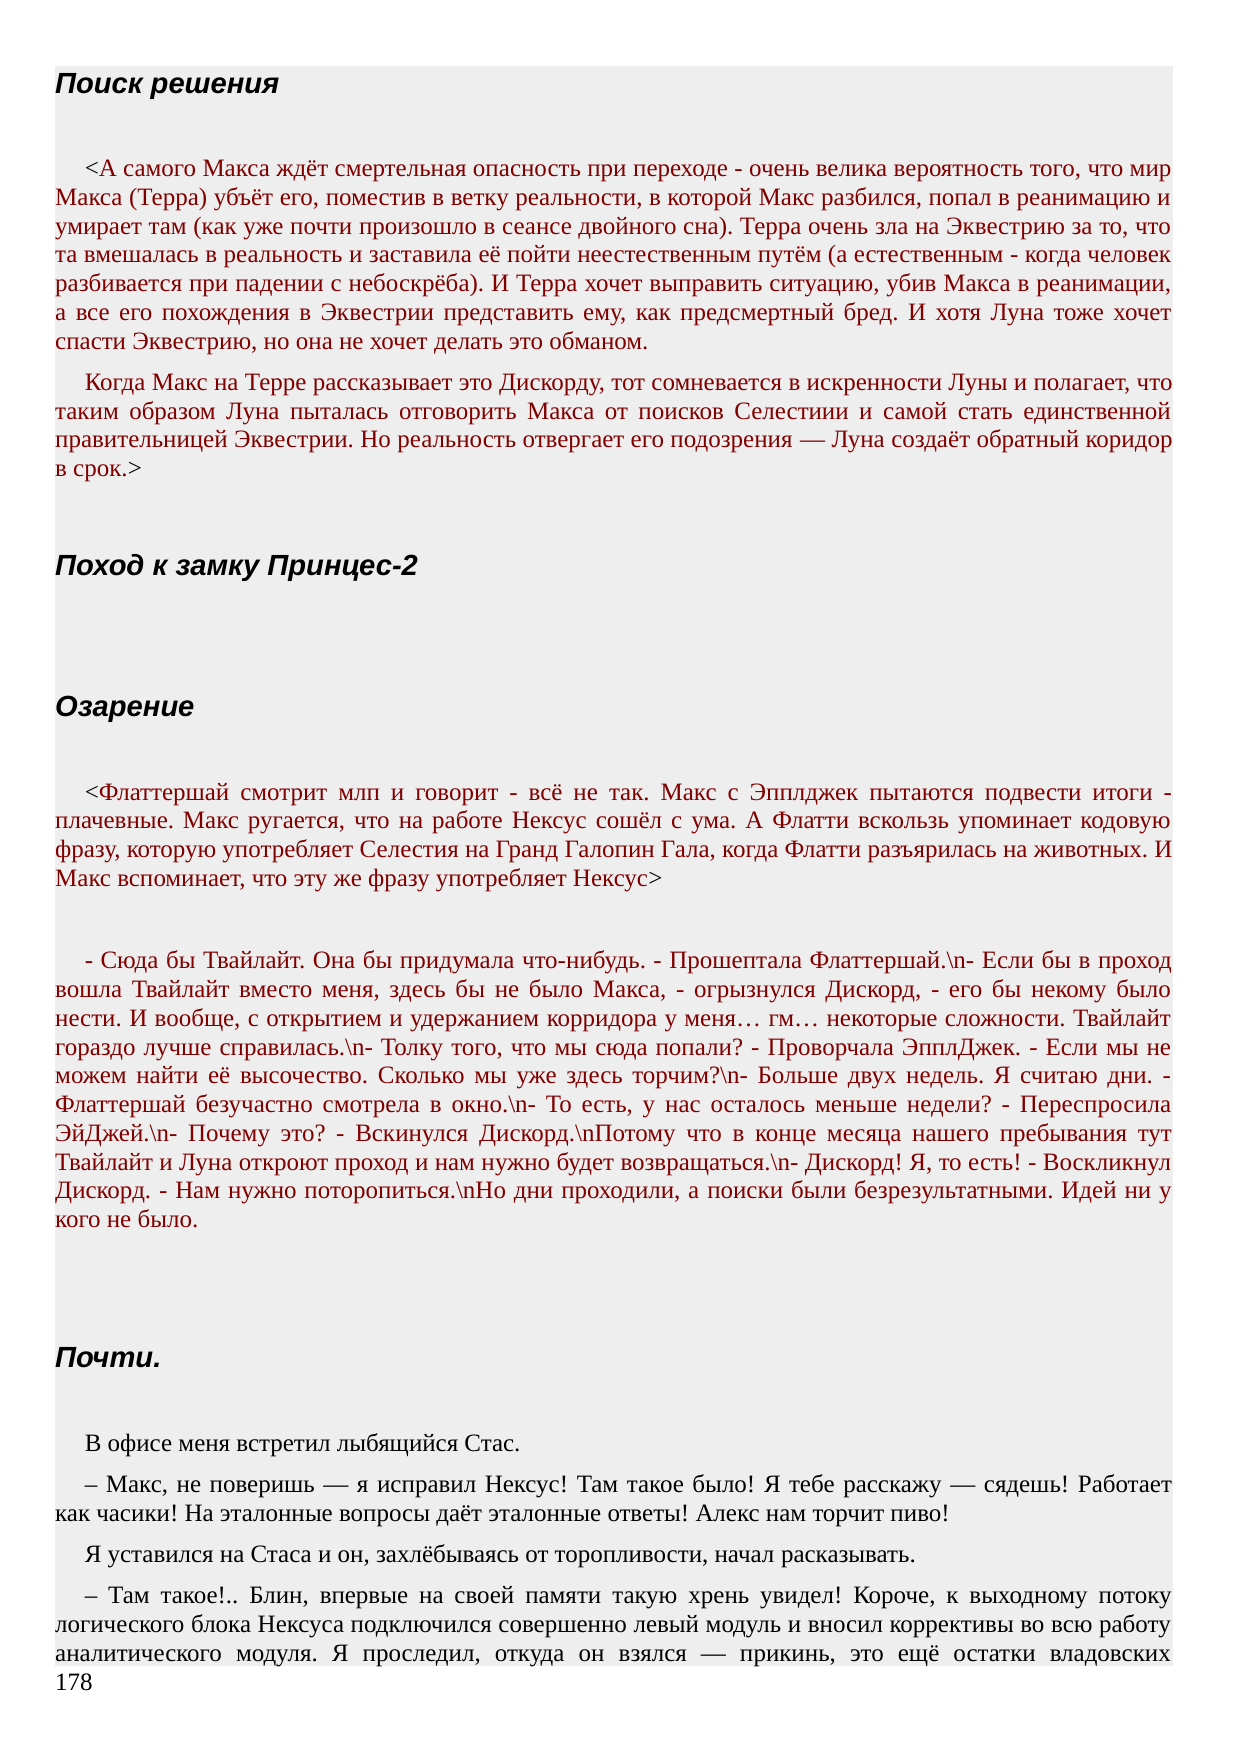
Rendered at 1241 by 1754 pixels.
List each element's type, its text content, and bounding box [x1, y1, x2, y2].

text – Там такое!.. Блин, впервые на своей памяти такую хрень увидел! Короче, к выходному потоку логического блока Нексуса подключился совершенно левый модуль и вносил коррективы во всю работу аналитического модуля. Я проследил, откуда он взялся — прикинь, это ещё остатки владовских [55, 1580, 1173, 1666]
text - Сюда бы Твайлайт. Она бы придумала что-нибудь. - Прошептала Флаттершай.\n- Если бы в проход вошла Твайлайт вместо меня, здесь бы не было Макса, - огрызнулся Дискорд, - его бы некому было нести. И вообще, с открытием и удержанием корридора у меня… гм… некоторые сложности. Твайлайт гораздо лучше справилась.\n- Толку того, что мы сюда попали? - Проворчала ЭпплДжек. - Если мы не можем найти её высочество. Сколько мы уже здесь торчим?\n- Больше двух недель. Я считаю дни. - Флаттершай безучастно смотрела в окно.\n- То есть, у нас осталось меньше недели? - Переспросила ЭйДжей.\n- Почему это? - Вскинулся Дискорд.\nПотому что в конце месяца нашего пребывания тут Твайлайт и Луна откроют проход и нам нужно будет возвращаться.\n- Дискорд! Я, то есть! - Воскликнул Дискорд. - Нам нужно поторопиться.\nНо дни проходили, а поиски были безрезультатными. Идей ни у кого не было. [55, 945, 1173, 1233]
text В офисе меня встретил лыбящийся Стас. [55, 1428, 1173, 1456]
subtitle Почти. [55, 1340, 1173, 1374]
text Я уставился на Стаса и он, захлёбываясь от торопливости, начал расказывать. [55, 1539, 1173, 1568]
text <Флаттершай смотрит млп и говорит - всё не так. Макс с Эпплджек пытаются подвести итоги - плачевные. Макс ругается, что на работе Нексус сошёл с ума. А Флатти вскользь упоминает кодовую фразу, которую употребляет Селестия на Гранд Галопин Гала, когда Флатти разъярилась на животных. И Макс вспоминает, что эту же фразу употребляет Нексус> [55, 777, 1173, 892]
text <А самого Макса ждёт смертельная опасность при переходе - очень велика вероятность того, что мир Макса (Терра) убъёт его, поместив в ветку реальности, в которой Макс разбился, попал в реанимацию и умирает там (как уже почти произошло в сеансе двойного сна). Терра очень зла на Эквестрию за то, что та вмешалась в реальность и заставила её пойти неестественным путём (а естественным - когда человек разбивается при падении с небоскрёба). И Терра хочет выправить ситуацию, убив Макса в реанимации, а все его похождения в Эквестрии представить ему, как предсмертный бред. И хотя Луна тоже хочет спасти Эквестрию, но она не хочет делать это обманом. [55, 153, 1173, 354]
text Когда Макс на Терре рассказывает это Дискорду, тот сомневается в искренности Луны и полагает, что таким образом Луна пыталась отговорить Макса от поисков Селестиии и самой стать единственной правительницей Эквестрии. Но реальность отвергает его подозрения — Луна создаёт обратный коридор в срок.> [55, 367, 1173, 482]
subtitle Озарение [55, 689, 1173, 723]
text – Макс, не поверишь — я исправил Нексус! Там такое было! Я тебе расскажу — сядешь! Работает как часики! На эталонные вопросы даёт эталонные ответы! Алекс нам торчит пиво! [55, 1469, 1173, 1526]
subtitle Поиск решения [55, 66, 1173, 99]
subtitle Поход к замку Принцес-2 [55, 548, 1173, 582]
